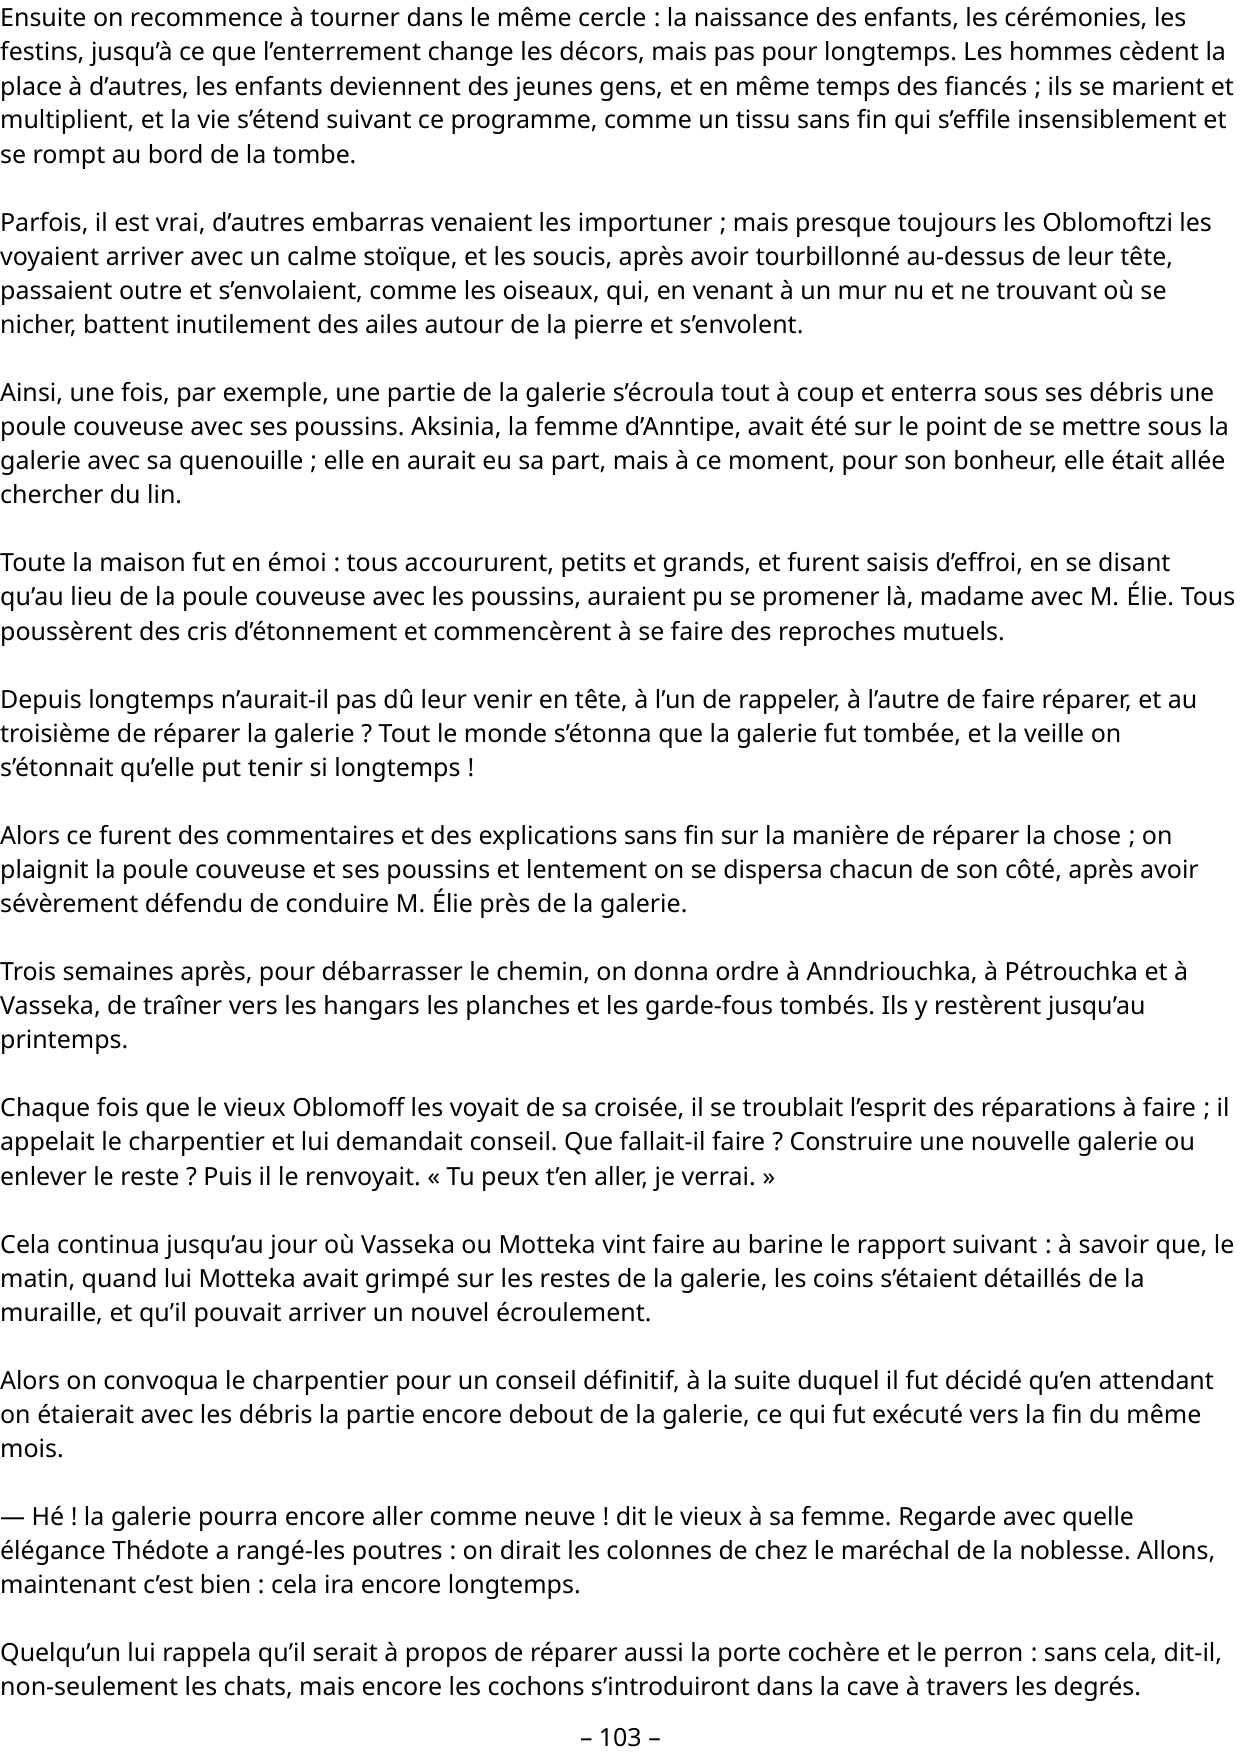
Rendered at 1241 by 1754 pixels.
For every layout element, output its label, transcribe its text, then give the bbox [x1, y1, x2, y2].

text Quelqu’un lui rappela qu’il serait à propos de réparer aussi la porte cochère et le perron : sans cela, dit-il, non-seulement les chats, mais encore les cochons s’introduiront dans la cave à travers les degrés. [0, 1635, 1240, 1703]
text Trois semaines après, pour débarrasser le chemin, on donna ordre à Anndriouchka, à Pétrouchka et à Vasseka, de traîner vers les hangars les planches et les garde-fous tombés. Ils y restèrent jusqu’au printemps. [0, 954, 1240, 1056]
text Parfois, il est vrai, d’autres embarras venaient les importuner ; mais presque toujours les Oblomoftzi les voyaient arriver avec un calme stoïque, et les soucis, après avoir tourbillonné au-dessus de leur tête, passaient outre et s’envolaient, comme les oiseaux, qui, en venant à un mur nu et ne trouvant où se nicher, battent inutilement des ailes autour de la pierre et s’envolent. [0, 204, 1240, 341]
text Toute la maison fut en émoi : tous accoururent, petits et grands, et furent saisis d’effroi, en se disant qu’au lieu de la poule couveuse avec les poussins, auraient pu se promener là, madame avec M. Élie. Tous poussèrent des cris d’étonnement et commencèrent à se faire des reproches mutuels. [0, 545, 1240, 647]
text Ensuite on recommence à tourner dans le même cercle : la naissance des enfants, les cérémonies, les festins, jusqu’à ce que l’enterrement change les décors, mais pas pour longtemps. Les hommes cèdent la place à d’autres, les enfants deviennent des jeunes gens, et en même temps des fiancés ; ils se marient et multiplient, et la vie s’étend suivant ce programme, comme un tissu sans fin qui s’effile insensiblement et se rompt au bord de la tombe. [0, 0, 1240, 170]
text Ainsi, une fois, par exemple, une partie de la galerie s’écroula tout à coup et enterra sous ses débris une poule couveuse avec ses poussins. Aksinia, la femme d’Anntipe, avait été sur le point de se mettre sous la galerie avec sa quenouille ; elle en aurait eu sa part, mais à ce moment, pour son bonheur, elle était allée chercher du lin. [0, 375, 1240, 511]
text Cela continua jusqu’au jour où Vasseka ou Motteka vint faire au barine le rapport suivant : à savoir que, le matin, quand lui Motteka avait grimpé sur les restes de la galerie, les coins s’étaient détaillés de la muraille, et qu’il pouvait arriver un nouvel écroulement. [0, 1226, 1240, 1328]
text Alors ce furent des commentaires et des explications sans fin sur la manière de réparer la chose ; on plaignit la poule couveuse et ses poussins et lentement on se dispersa chacun de son côté, après avoir sévèrement défendu de conduire M. Élie près de la galerie. [0, 817, 1240, 920]
text Alors on convoqua le charpentier pour un conseil définitif, à la suite duquel il fut décidé qu’en attendant on étaierait avec les débris la partie encore debout de la galerie, ce qui fut exécuté vers la fin du même mois. [0, 1362, 1240, 1465]
text Chaque fois que le vieux Oblomoff les voyait de sa croisée, il se troublait l’esprit des réparations à faire ; il appelait le charpentier et lui demandait conseil. Que fallait-il faire ? Construire une nouvelle galerie ou enlever le reste ? Puis il le renvoyait. « Tu peux t’en aller, je verrai. » [0, 1090, 1240, 1192]
text — Hé ! la galerie pourra encore aller comme neuve ! dit le vieux à sa femme. Regarde avec quelle élégance Thédote a rangé-les poutres : on dirait les colonnes de chez le maréchal de la noblesse. Allons, maintenant c’est bien : cela ira encore longtemps. [0, 1499, 1240, 1601]
text Depuis longtemps n’aurait-il pas dû leur venir en tête, à l’un de rappeler, à l’autre de faire réparer, et au troisième de réparer la galerie ? Tout le monde s’étonna que la galerie fut tombée, et la veille on s’étonnait qu’elle put tenir si longtemps ! [0, 681, 1240, 783]
